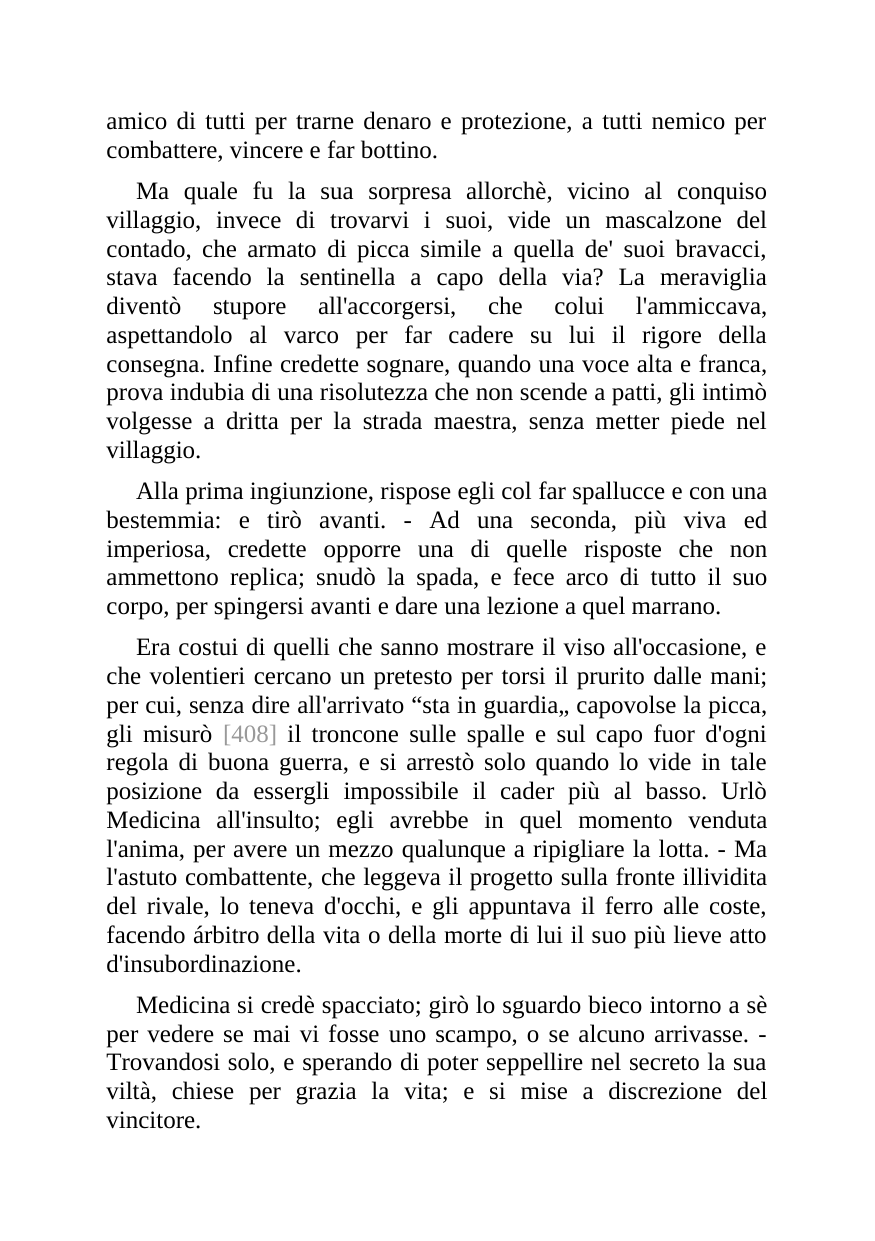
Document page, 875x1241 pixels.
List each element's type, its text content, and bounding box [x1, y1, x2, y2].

text Era costui di quelli che sanno mostrare il viso all'occasione, e che volentieri cercano un pretesto per torsi il prurito dalle mani; per cui, senza dire all'arrivato “sta in guardia„ capovolse la picca, gli misurò [408] il troncone sulle spalle e sul capo fuor d'ogni regola di buona guerra, e si arrestò solo quando lo vide in tale posizione da essergli impossibile il cader più al basso. Urlò Medicina all'insulto; egli avrebbe in quel momento venduta l'anima, per avere un mezzo qualunque a ripigliare la lotta. - Ma l'astuto combattente, che leggeva il progetto sulla fronte illividita del rivale, lo teneva d'occhi, e gli appuntava il ferro alle coste, facendo árbitro della vita o della morte di lui il suo più lieve atto d'insubordinazione. [106, 632, 768, 977]
text Ma quale fu la sua sorpresa allorchè, vicino al conquiso villaggio, invece di trovarvi i suoi, vide un mascalzone del contado, che armato di picca simile a quella de' suoi bravacci, stava facendo la sentinella a capo della via? La meraviglia diventò stupore all'accorgersi, che colui l'ammiccava, aspettandolo al varco per far cadere su lui il rigore della consegna. Infine credette sognare, quando una voce alta e franca, prova indubia di una risolutezza che non scende a patti, gli intimò volgesse a dritta per la strada maestra, senza metter piede nel villaggio. [106, 176, 768, 464]
text Alla prima ingiunzione, rispose egli col far spallucce e con una bestemmia: e tirò avanti. - Ad una seconda, più viva ed imperiosa, credette opporre una di quelle risposte che non ammettono replica; snudò la spada, e fece arco di tutto il suo corpo, per spingersi avanti e dare una lezione a quel marrano. [106, 476, 768, 620]
text Medicina si credè spacciato; girò lo sguardo bieco intorno a sè per vedere se mai vi fosse uno scampo, o se alcuno arrivasse. - Trovandosi solo, e sperando di poter seppellire nel secreto la sua viltà, chiese per grazia la vita; e si mise a discrezione del vincitore. [106, 990, 768, 1134]
text amico di tutti per trarne denaro e protezione, a tutti nemico per combattere, vincere e far bottino. [106, 106, 768, 164]
